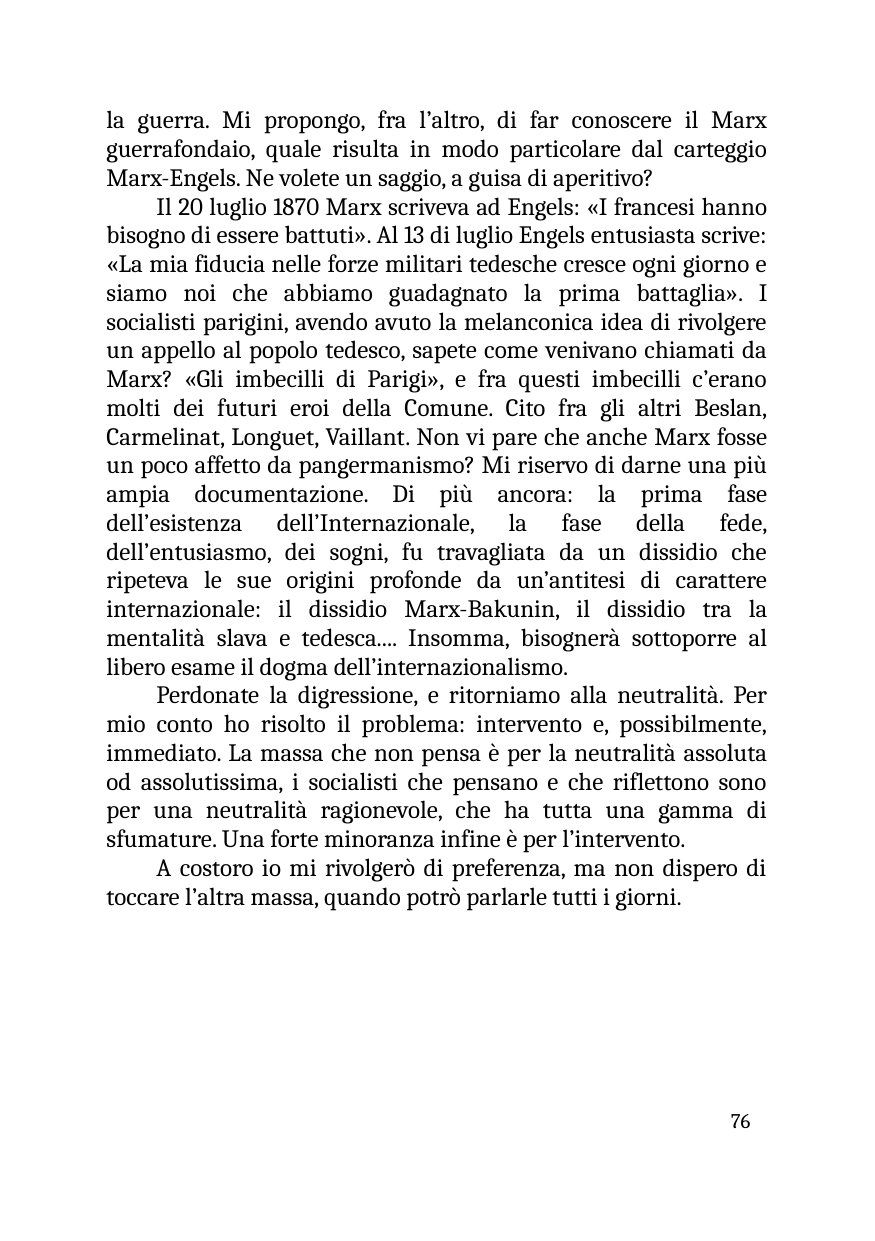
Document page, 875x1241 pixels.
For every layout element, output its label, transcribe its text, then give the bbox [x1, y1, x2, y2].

text A costoro io mi rivolgerò di preferenza, ma non dispero di toccare l’altra massa, quando potrò parlarle tutti i giorni. [106, 854, 768, 911]
text la guerra. Mi propongo, fra l’altro, di far conoscere il Marx guerrafondaio, quale risulta in modo particolare dal carteggio Marx-Engels. Ne volete un saggio, a guisa di aperitivo? [106, 106, 768, 192]
text Il 20 luglio 1870 Marx scriveva ad Engels: «I francesi hanno bisogno di essere battuti». Al 13 di luglio Engels entusiasta scrive: «La mia fiducia nelle forze militari tedesche cresce ogni giorno e siamo noi che abbiamo guadagnato la prima battaglia». I socialisti parigini, avendo avuto la melanconica idea di rivolgere un appello al popolo tedesco, sapete come venivano chiamati da Marx? «Gli imbecilli di Parigi», e fra questi imbecilli c’erano molti dei futuri eroi della Comune. Cito fra gli altri Beslan, Carmelinat, Longuet, Vaillant. Non vi pare che anche Marx fosse un poco affetto da pangermanismo? Mi riservo di darne una più ampia documentazione. Di più ancora: la prima fase dell’esistenza dell’Internazionale, la fase della fede, dell’entusiasmo, dei sogni, fu travagliata da un dissidio che ripeteva le sue origini profonde da un’antitesi di carattere internazionale: il dissidio Marx-Bakunin, il dissidio tra la mentalità slava e tedesca.... Insomma, bisognerà sottoporre al libero esame il dogma dell’internazionalismo. [106, 192, 768, 681]
text Perdonate la digressione, e ritorniamo alla neutralità. Per mio conto ho risolto il problema: intervento e, possibilmente, immediato. La massa che non pensa è per la neutralità assoluta od assolutissima, i socialisti che pensano e che riflettono sono per una neutralità ragionevole, che ha tutta una gamma di sfumature. Una forte minoranza infine è per l’intervento. [106, 681, 768, 854]
